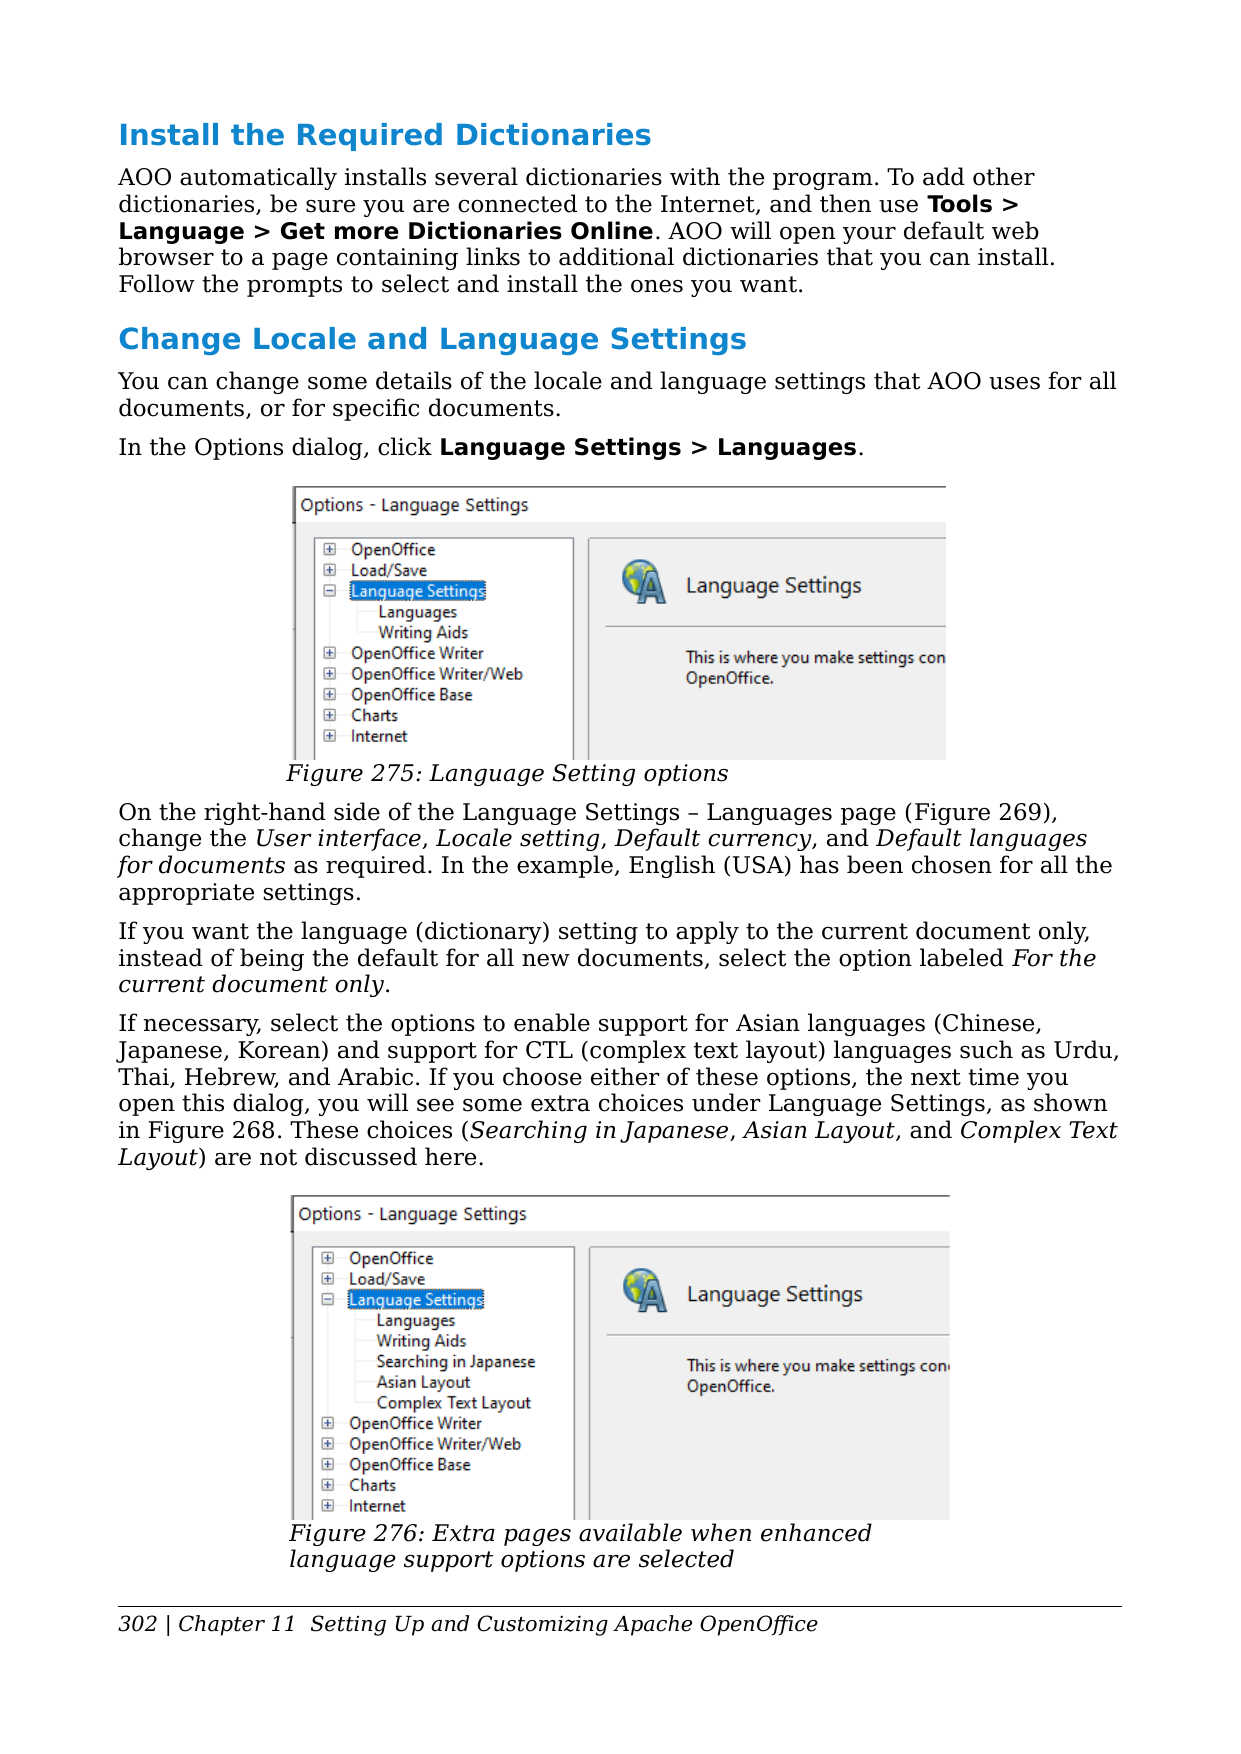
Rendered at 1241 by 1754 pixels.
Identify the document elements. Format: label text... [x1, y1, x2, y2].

text On the right-hand side of the Language Settings – Languages page (Figure 17), change the User interface, Locale setting, Default currency, and Default languages for documents as required. In the example, English (USA) has been chosen for all the appropriate settings. [118, 799, 1122, 906]
subtitle Install the Required Dictionaries [118, 118, 1122, 152]
text AOO automatically installs several dictionaries with the program. To add other dictionaries, be sure you are connected to the Internet, and then use Tools > Language > Get more Dictionaries Online. AOO will open your default web browser to a page containing links to additional dictionaries that you can install. Follow the prompts to select and install the ones you want. [118, 164, 1122, 298]
text Figure 23: Language Setting options [286, 757, 954, 786]
picture [290, 1195, 950, 1520]
picture [292, 486, 946, 760]
text If necessary, select the options to enable support for Asian languages (Chinese, Japanese, Korean) and support for CTL (complex text layout) languages such as Urdu, Thai, Hebrew, and Arabic. If you choose either of these options, the next time you open this dialog, you will see some extra choices under Language Settings, as shown in Figure 16. These choices (Searching in Japanese, Asian Layout, and Complex Text Layout) are not discussed here. [118, 1011, 1122, 1171]
text In the Options dialog, click Language Settings > Languages. [118, 434, 1122, 461]
text If you want the language (dictionary) setting to apply to the current document only, instead of being the default for all new documents, select the option labeled For the current document only. [118, 918, 1122, 998]
subtitle Change Locale and Language Settings [118, 322, 1122, 356]
text You can change some details of the locale and language settings that AOO uses for all documents, or for specific documents. [118, 368, 1122, 422]
text Figure 24: Extra pages available when enhanced language support options are selected [289, 1517, 951, 1573]
